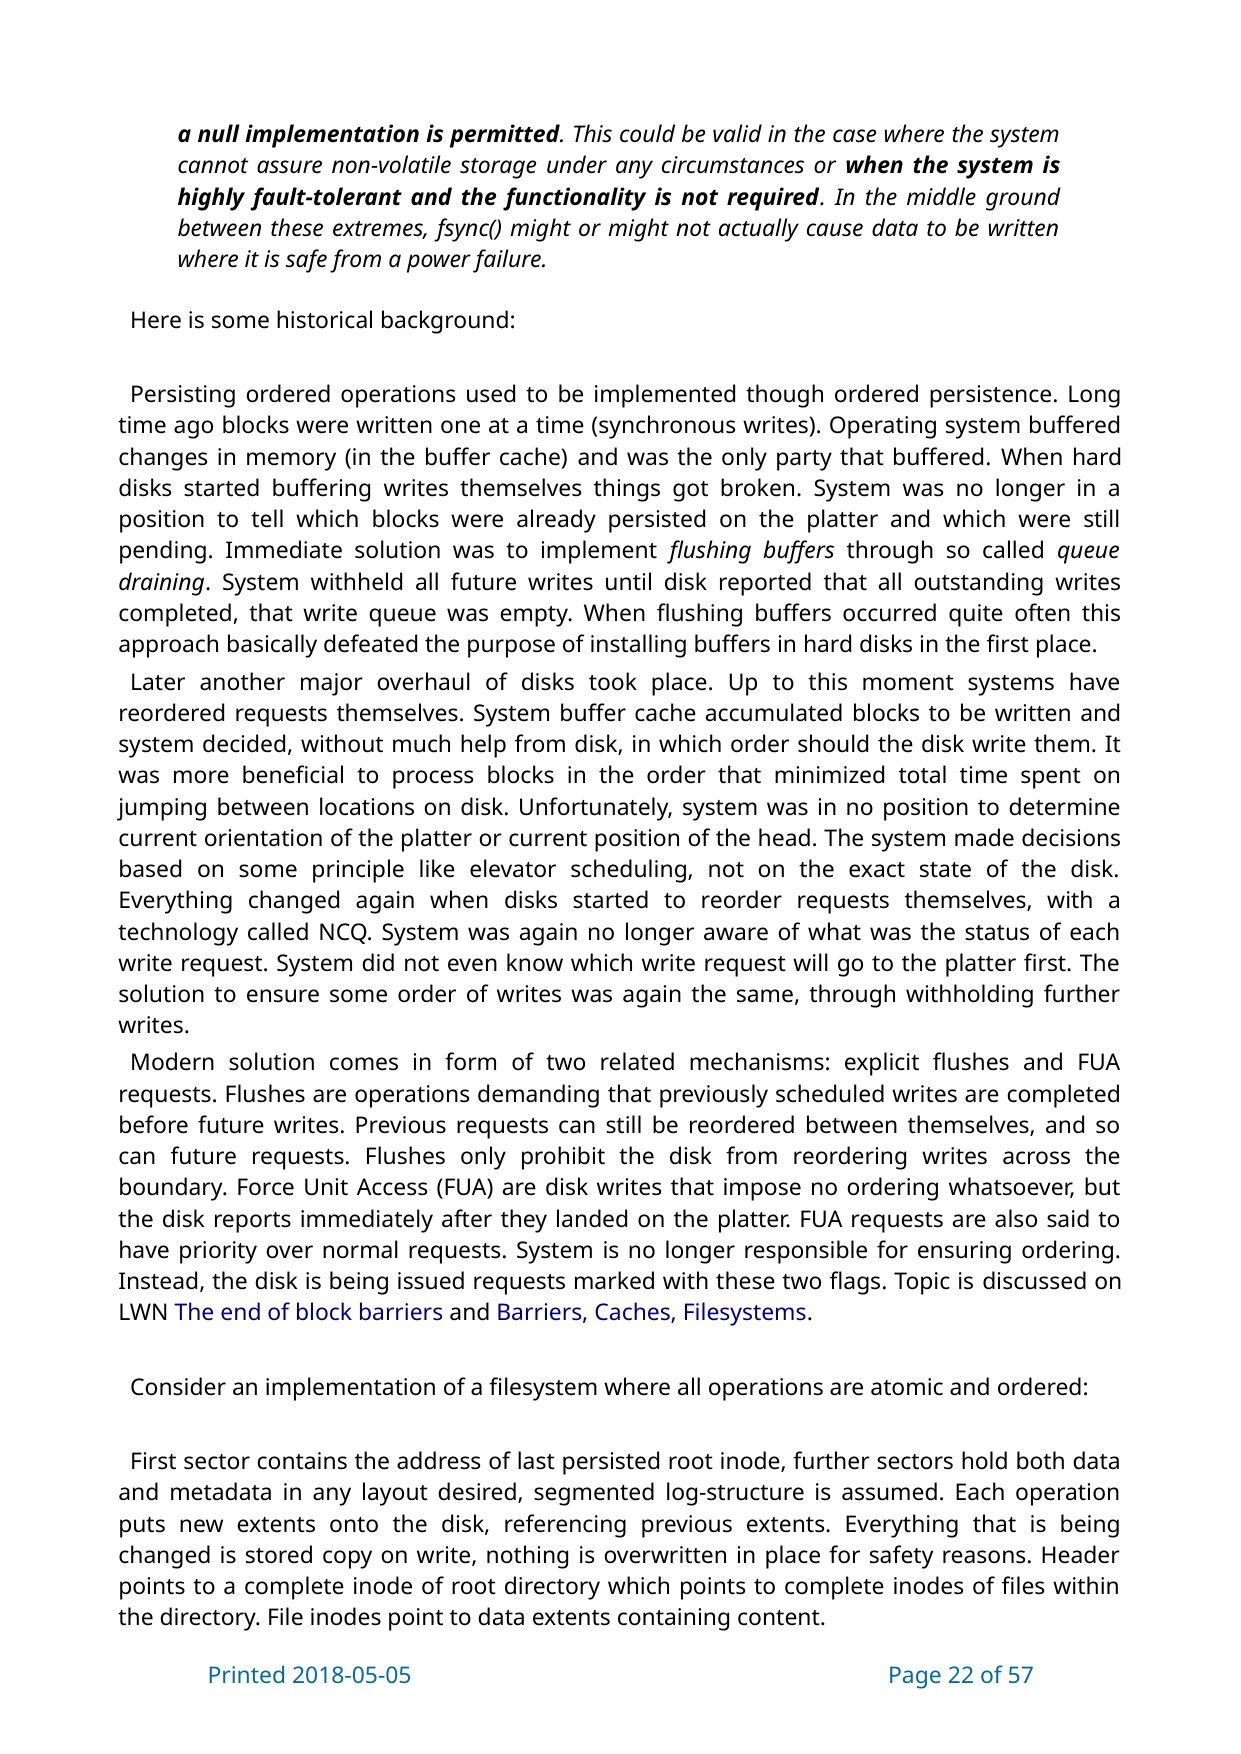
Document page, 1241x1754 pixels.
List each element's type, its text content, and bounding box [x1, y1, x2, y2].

text a null implementation is permitted. This could be valid in the case where the system cannot assure non-volatile storage under any circumstances or when the system is highly fault-tolerant and the functionality is not required. In the middle ground between these extremes, fsync() might or might not actually cause data to be written where it is safe from a power failure. [177, 118, 1063, 274]
text Later another major overhaul of disks took place. Up to this moment systems have reordered requests themselves. System buffer cache accumulated blocks to be written and system decided, without much help from disk, in which order should the disk write them. It was more beneficial to process blocks in the order that minimized total time spent on jumping between locations on disk. Unfortunately, system was in no position to determine current orientation of the platter or current position of the head. The system made decisions based on some principle like elevator scheduling, not on the exact state of the disk. Everything changed again when disks started to reorder requests themselves, with a technology called NCQ. System was again no longer aware of what was the status of each write request. System did not even know which write request will go to the platter first. The solution to ensure some order of writes was again the same, through withholding further writes. [118, 665, 1122, 1040]
text Here is some historical background: [118, 304, 1122, 335]
text Persisting ordered operations used to be implemented though ordered persistence. Long time ago blocks were written one at a time (synchronous writes). Operating system buffered changes in memory (in the buffer cache) and was the only party that buffered. When hard disks started buffering writes themselves things got broken. System was no longer in a position to tell which blocks were already persisted on the platter and which were still pending. Immediate solution was to implement flushing buffers through so called queue draining. System withheld all future writes until disk reported that all outstanding writes completed, that write queue was empty. When flushing buffers occurred quite often this approach basically defeated the purpose of installing buffers in hard disks in the first place. [118, 378, 1122, 659]
text First sector contains the address of last persisted root inode, further sectors hold both data and metadata in any layout desired, segmented log-structure is assumed. Each operation puts new extents onto the disk, referencing previous extents. Everything that is being changed is stored copy on write, nothing is overwritten in place for safety reasons. Header points to a complete inode of root directory which points to complete inodes of files within the directory. File inodes point to data extents containing content. [118, 1445, 1122, 1633]
text Modern solution comes in form of two related mechanisms: explicit flushes and FUA requests. Flushes are operations demanding that previously scheduled writes are completed before future writes. Previous requests can still be reordered between themselves, and so can future requests. Flushes only prohibit the disk from reordering writes across the boundary. Force Unit Access (FUA) are disk writes that impose no ordering whatsoever, but the disk reports immediately after they landed on the platter. FUA requests are also said to have priority over normal requests. System is no longer responsible for ensuring ordering. Instead, the disk is being issued requests marked with these two flags. Topic is discussed on LWN The end of block barriers and Barriers, Caches, Filesystems. [118, 1046, 1122, 1328]
text Consider an implementation of a filesystem where all operations are atomic and ordered: [118, 1371, 1122, 1402]
